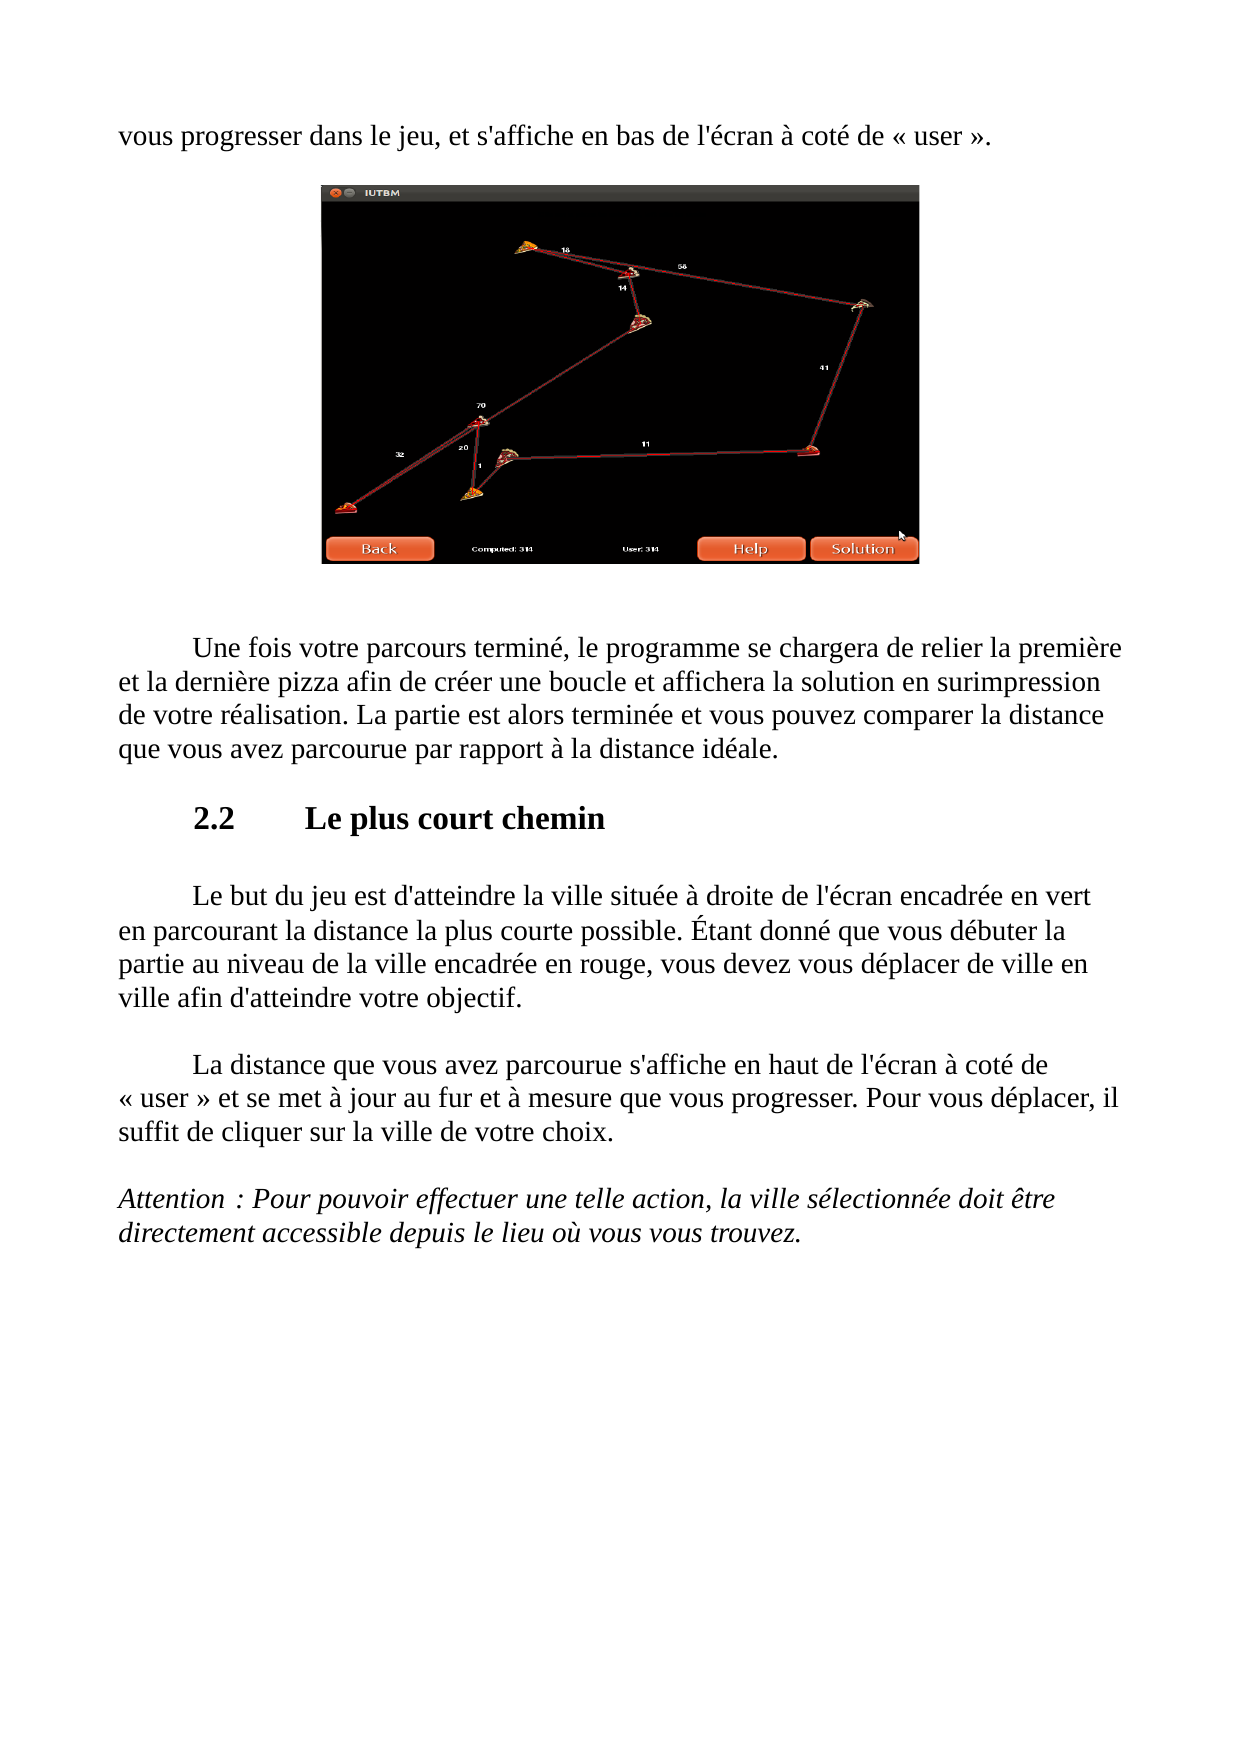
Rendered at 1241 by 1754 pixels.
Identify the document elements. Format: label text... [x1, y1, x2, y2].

text vous progresser dans le jeu, et s'affiche en bas de l'écran à coté de « user ». [118, 118, 1122, 152]
text Le but du jeu est d'atteindre la ville située à droite de l'écran encadrée en vert en parcourant la distance la plus courte possible. Étant donné que vous débuter la partie au niveau de la ville encadrée en rouge, vous devez vous déplacer de ville en ville afin d'atteindre votre objectif. [118, 874, 1122, 1013]
text Une fois votre parcours terminé, le programme se chargera de relier la première et la dernière pizza afin de créer une boucle et affichera la solution en surimpression de votre réalisation. La partie est alors terminée et vous pouvez comparer la distance que vous avez parcourue par rapport à la distance idéale. [118, 630, 1122, 764]
list Le plus court chemin [193, 798, 1122, 836]
text La distance que vous avez parcourue s'affiche en haut de l'écran à coté de « user » et se met à jour au fur et à mesure que vous progresser. Pour vous déplacer, il suffit de cliquer sur la ville de votre choix. [118, 1047, 1122, 1148]
picture [320, 185, 920, 564]
text Attention : Pour pouvoir effectuer une telle action, la ville sélectionnée doit être directement accessible depuis le lieu où vous vous trouvez. [118, 1181, 1122, 1248]
